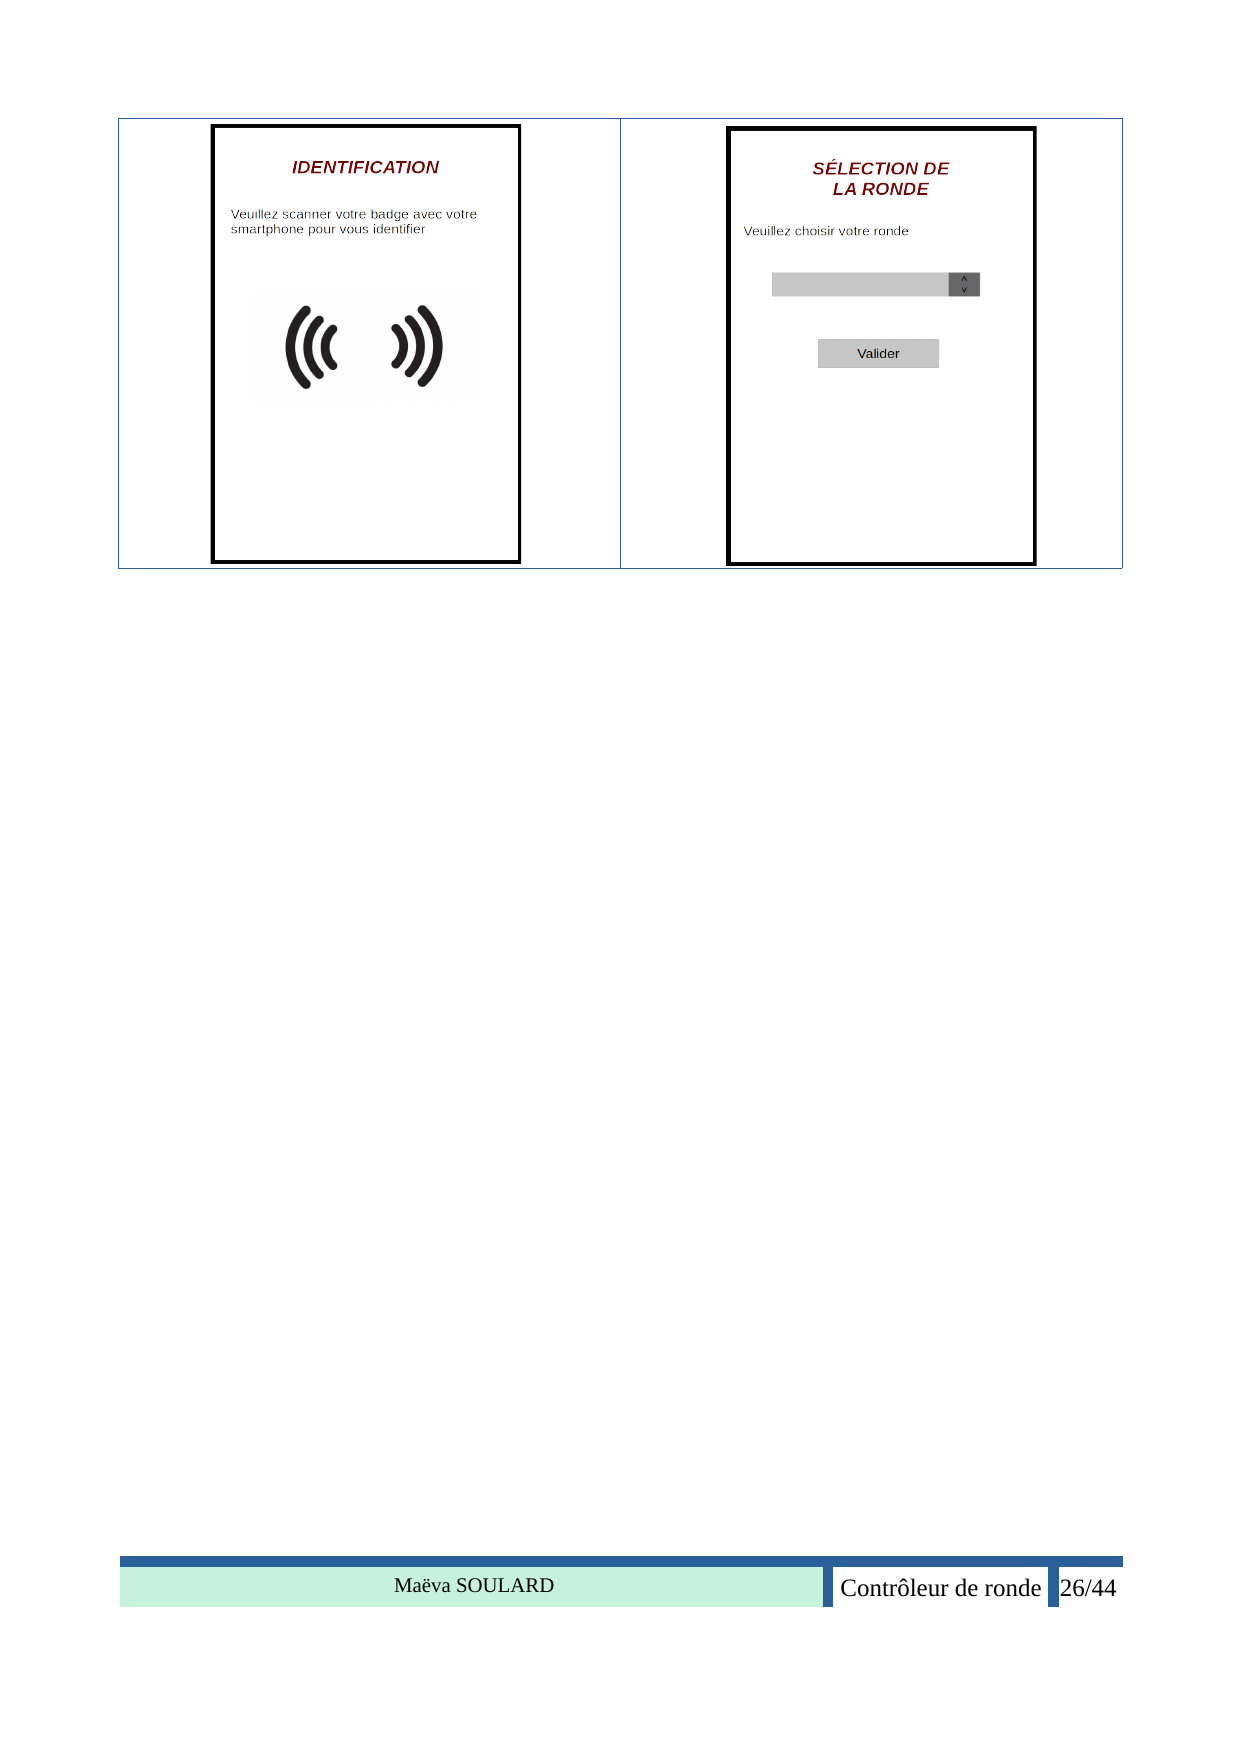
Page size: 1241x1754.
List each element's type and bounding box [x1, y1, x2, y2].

picture [726, 126, 1037, 566]
table_header [621, 119, 1122, 567]
table_header [119, 119, 620, 567]
picture [210, 124, 522, 564]
